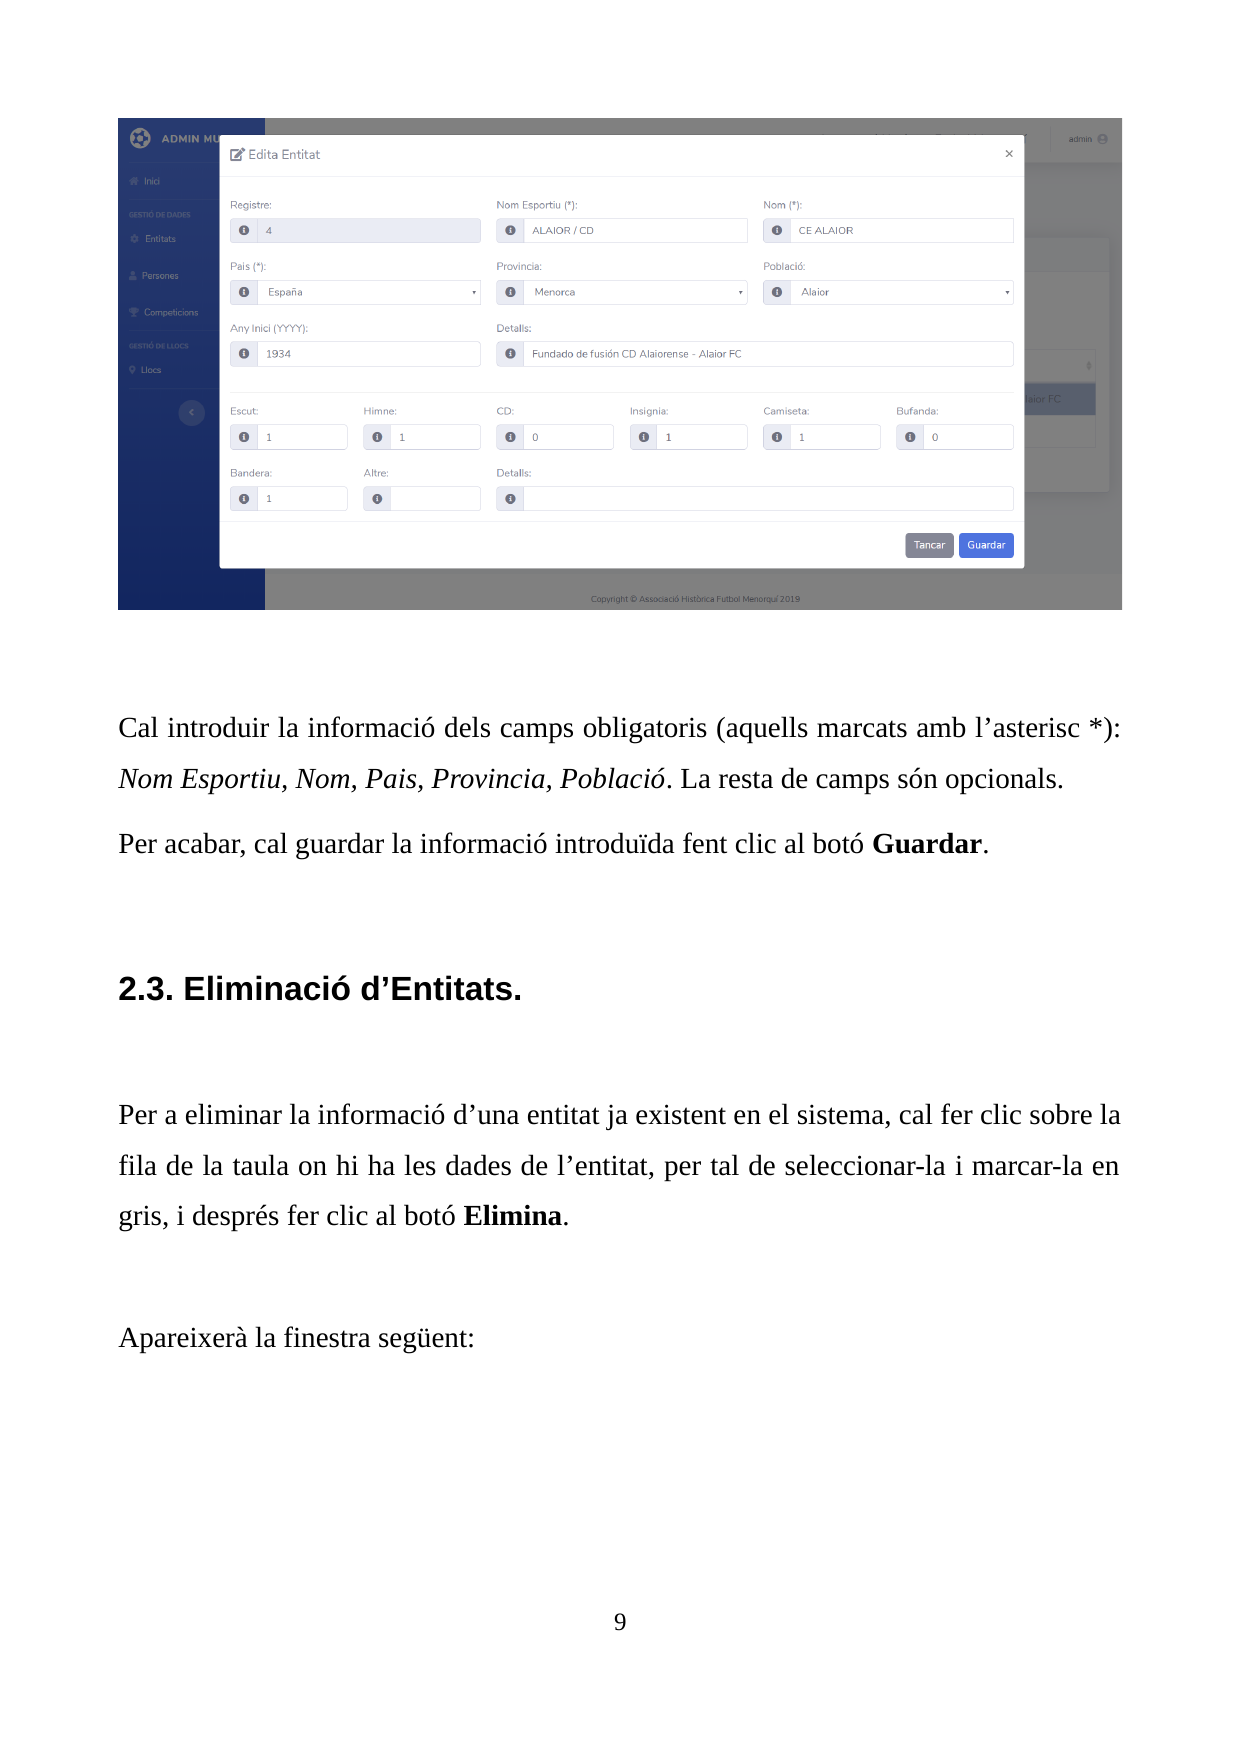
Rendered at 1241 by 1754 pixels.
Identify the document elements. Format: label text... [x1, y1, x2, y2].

picture [118, 118, 1123, 610]
table_header [118, 610, 1122, 653]
text Apareixerà la finestra següent: [118, 1321, 1122, 1354]
text Cal introduir la informació dels camps obligatoris (aquells marcats amb l’asterisc *): Nom Esportiu, Nom, Pais, Provincia, Població. La resta de camps són opcionals. [118, 711, 1122, 794]
text Per a eliminar la informació d’una entitat ja existent en el sistema, cal fer clic sobre la fila de la taula on hi ha les dades de l’entitat, per tal de seleccionar-la i marcar-la en gris, i després fer clic al botó Elimina. [118, 1097, 1122, 1232]
text Per acabar, cal guardar la informació introduïda fent clic al botó Guardar. [118, 826, 1122, 859]
subtitle 2.3. Eliminació d’Entitats. [118, 969, 1122, 1008]
